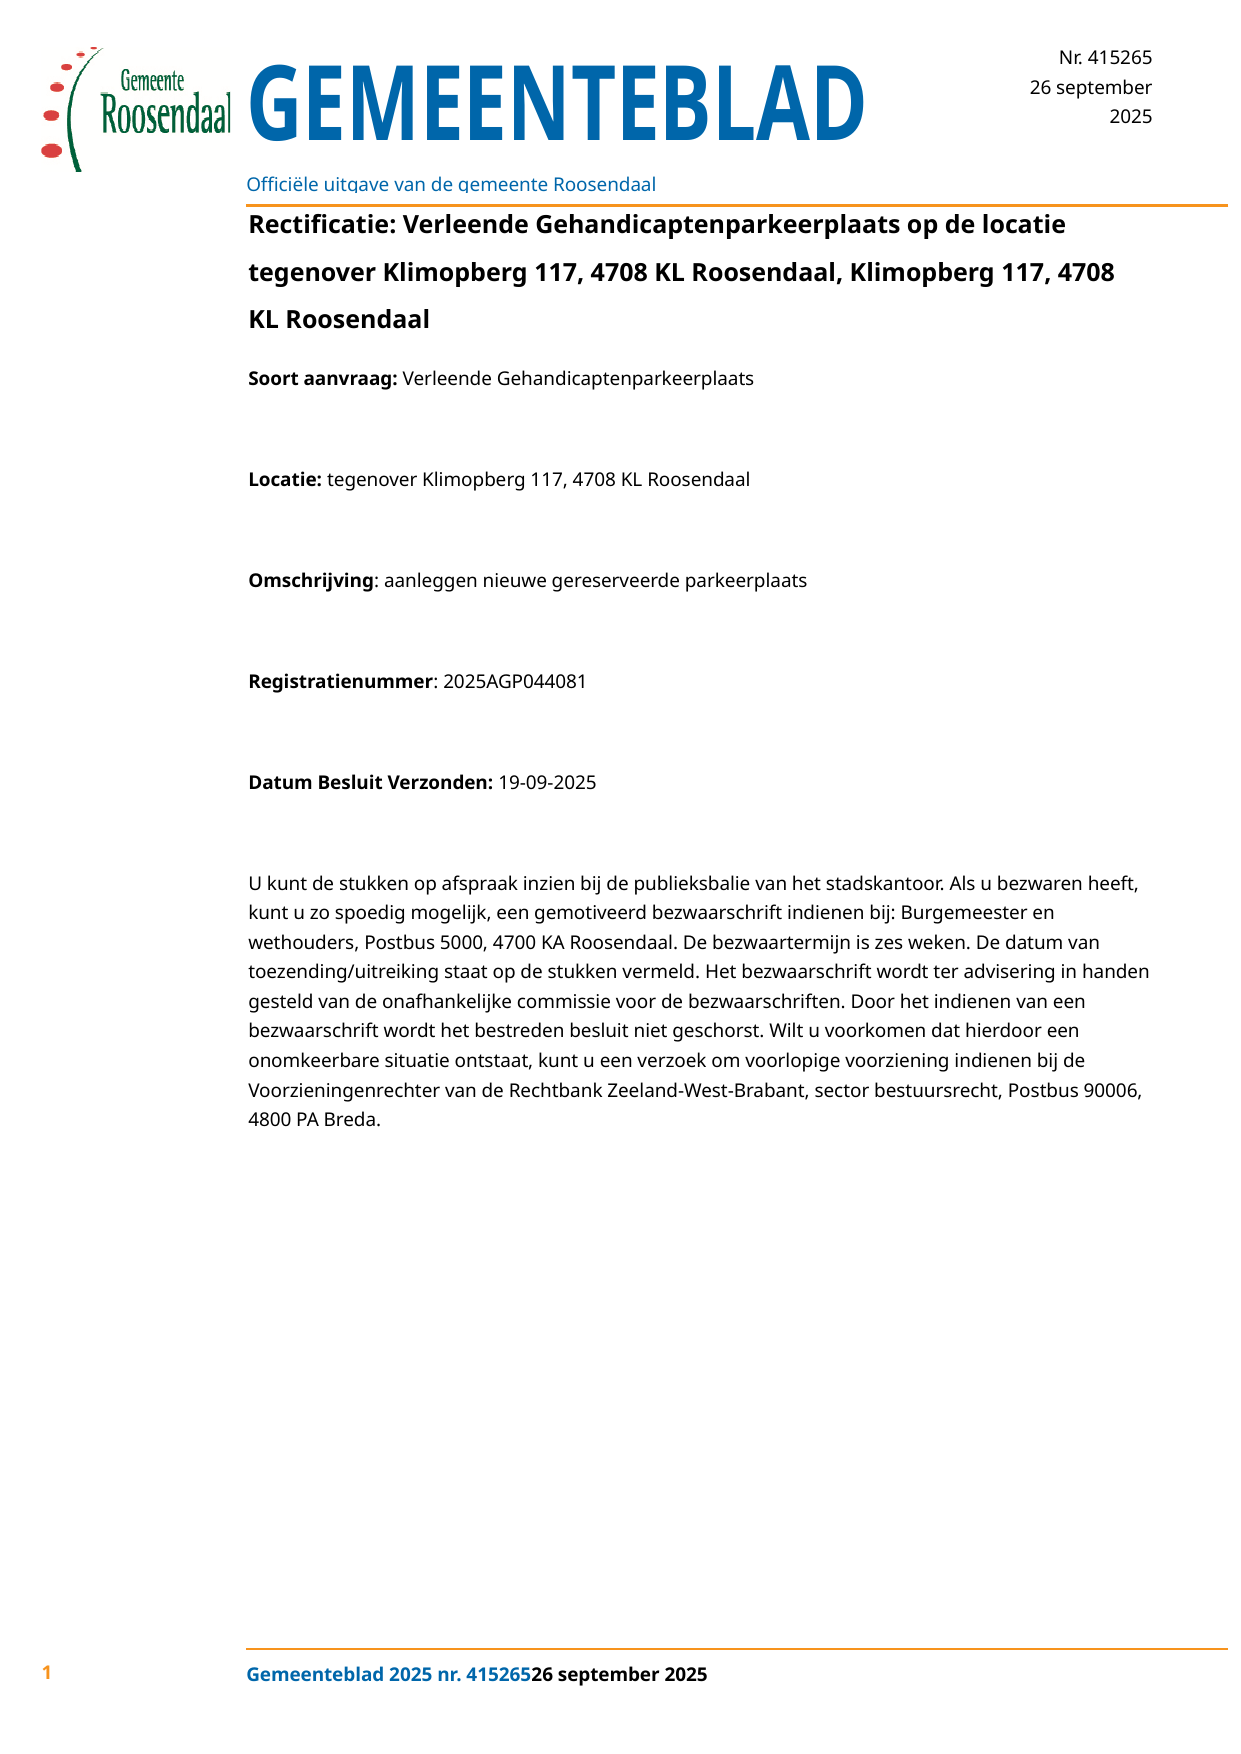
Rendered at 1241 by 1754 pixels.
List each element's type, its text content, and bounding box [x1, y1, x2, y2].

text Omschrijving: aanleggen nieuwe gereserveerde parkeerplaats [248, 567, 1152, 593]
text Datum Besluit Verzonden: 19-09-2025 [248, 769, 1152, 794]
text Soort aanvraag: Verleende Gehandicaptenparkeerplaats [248, 366, 1152, 391]
text U kunt de stukken op afspraak inzien bij de publieksbalie van het stadskantoor. Als u bezwaren heeft, kunt u zo spoedig mogelijk, een gemotiveerd bezwaarschrift indienen bij: Burgemeester en wethouders, Postbus 5000, 4700 KA Roosendaal. De bezwaartermijn is zes weken. De datum van toezending/uitreiking staat op de stukken vermeld. Het bezwaarschrift wordt ter advisering in handen gesteld van de onafhankelijke commissie voor de bezwaarschriften. Door het indienen van een bezwaarschrift wordt het bestreden besluit niet geschorst. Wilt u voorkomen dat hierdoor een onomkeerbare situatie ontstaat, kunt u een verzoek om voorlopige voorziening indienen bij de Voorzieningenrechter van de Rechtbank Zeeland-West-Brabant, sector bestuursrecht, Postbus 90006, 4800 PA Breda. [248, 870, 1152, 1132]
text Locatie: tegenover Klimopberg 117, 4708 KL Roosendaal [248, 466, 1152, 492]
picture [41, 47, 231, 172]
text Registratienummer: 2025AGP044081 [248, 668, 1152, 694]
text Rectificatie: Verleende Gehandicaptenparkeerplaats op de locatie tegenover Klimopberg 117, 4708 KL Roosendaal, Klimopberg 117, 4708 KL Roosendaal [248, 207, 1152, 336]
